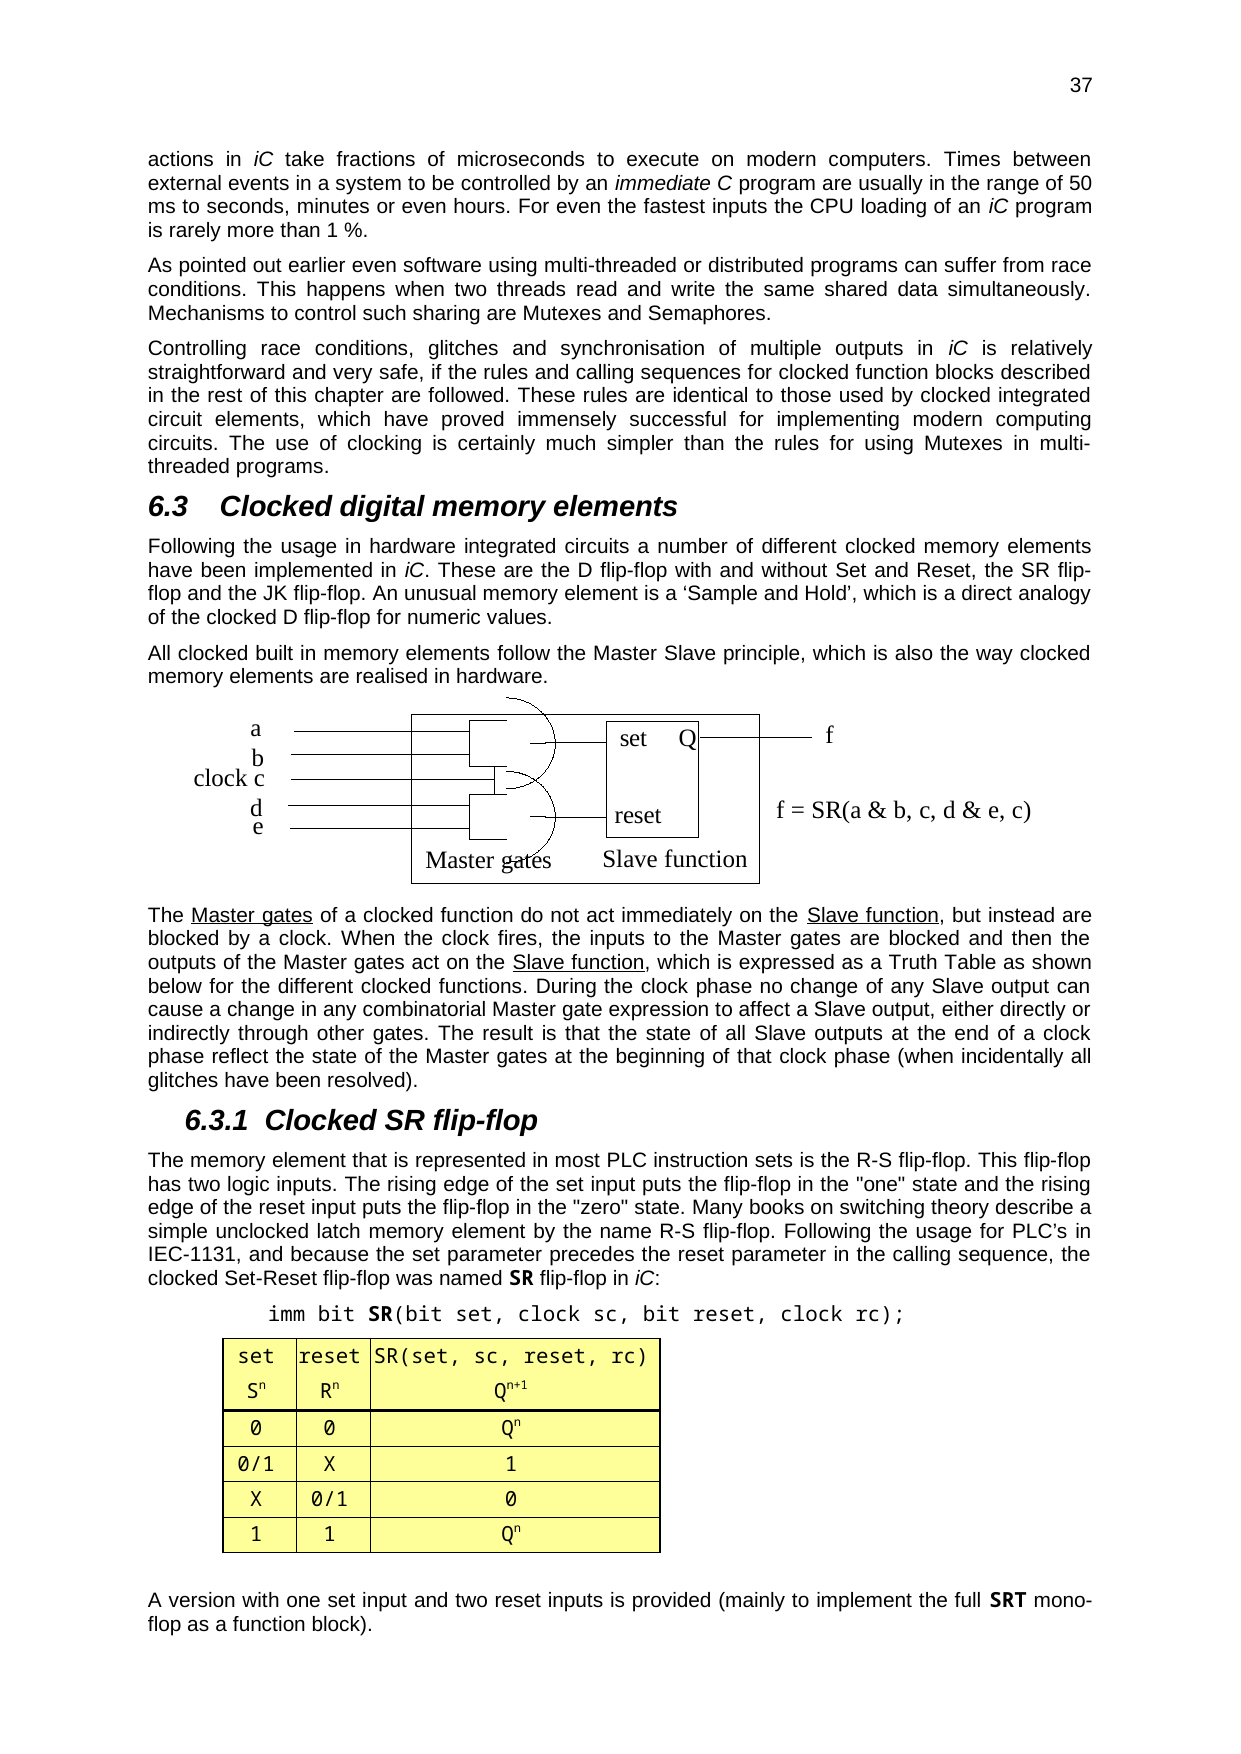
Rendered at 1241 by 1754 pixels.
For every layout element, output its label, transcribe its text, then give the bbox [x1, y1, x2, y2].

text All clocked built in memory elements follow the Master Slave principle, which is also the way clocked memory elements are realised in hardware. [148, 641, 1092, 688]
table_cell 0/1 [224, 1447, 296, 1481]
table_cell 0 [371, 1482, 659, 1517]
table_cell Qn [371, 1518, 659, 1552]
table_cell 0 [224, 1412, 296, 1446]
text A version with one set input and two reset inputs is provided (mainly to implement the full SRT mono-flop as a function block). [148, 1589, 1092, 1636]
table_cell Qn+1 [371, 1374, 659, 1409]
text imm bit SR(bit set, clock sc, bit reset, clock rc); [268, 1302, 1092, 1326]
table_cell Sn [224, 1374, 296, 1409]
table_header set [224, 1339, 296, 1374]
text actions in iC take fractions of microseconds to execute on modern computers. Times between external events in a system to be controlled by an immediate C program are usually in the range of 50 ms to seconds, minutes or even hours. For even the fastest inputs the CPU loading of an iC program is rarely more than 1 %. [148, 148, 1092, 242]
table_cell Rn [297, 1374, 370, 1409]
subtitle Clocked digital memory elements [148, 490, 1092, 523]
table_cell X [297, 1447, 370, 1481]
table_header reset [297, 1339, 370, 1374]
text As pointed out earlier even software using multi-threaded or distributed programs can suffer from race conditions. This happens when two threads read and write the same shared data simultaneously. Mechanisms to control such sharing are Mutexes and Semaphores. [148, 254, 1092, 325]
table_cell 1 [224, 1518, 296, 1552]
table_cell 0/1 [297, 1482, 370, 1517]
text Following the usage in hardware integrated circuits a number of different clocked memory elements have been implemented in iC. These are the D flip-flop with and without Set and Reset, the SR flip-flop and the JK flip-flop. An unusual memory element is a ‘Sample and Hold’, which is a direct analogy of the clocked D flip-flop for numeric values. [148, 535, 1092, 629]
text Controlling race conditions, glitches and synchronisation of multiple outputs in iC is relatively straightforward and very safe, if the rules and calling sequences for clocked function blocks described in the rest of this chapter are followed. These rules are identical to those used by clocked integrated circuit elements, which have proved immensely successful for implementing modern computing circuits. The use of clocking is certainly much simpler than the rules for using Mutexes in multi-threaded programs. [148, 337, 1092, 479]
table_cell X [224, 1482, 296, 1517]
table_cell Qn [371, 1412, 659, 1446]
table_cell 1 [297, 1518, 370, 1552]
subtitle Clocked SR flip-flop [184, 1104, 1092, 1137]
text The Master gates of a clocked function do not act immediately on the Slave function, but instead are blocked by a clock. When the clock fires, the inputs to the Master gates are blocked and then the outputs of the Master gates act on the Slave function, which is expressed as a Truth Table as shown below for the different clocked functions. During the clock phase no change of any Slave output can cause a change in any combinatorial Master gate expression to affect a Slave output, either directly or indirectly through other gates. The result is that the state of all Slave outputs at the end of a clock phase reflect the state of the Master gates at the beginning of that clock phase (when incidentally all glitches have been resolved). [147, 700, 1092, 1092]
table_cell 0 [297, 1412, 370, 1446]
text The memory element that is represented in most PLC instruction sets is the R-S flip-flop. This flip-flop has two logic inputs. The rising edge of the set input puts the flip-flop in the "one" state and the rising edge of the reset input puts the flip-flop in the "zero" state. Many books on switching theory describe a simple unclocked latch memory element by the name R-S flip-flop. Following the usage for PLC’s in IEC-1131, and because the set parameter precedes the reset parameter in the calling sequence, the clocked Set-Reset flip-flop was named SR flip-flop in iC: [148, 1148, 1092, 1290]
table_cell 1 [371, 1447, 659, 1481]
table_header SR(set, sc, reset, rc) [371, 1339, 659, 1374]
